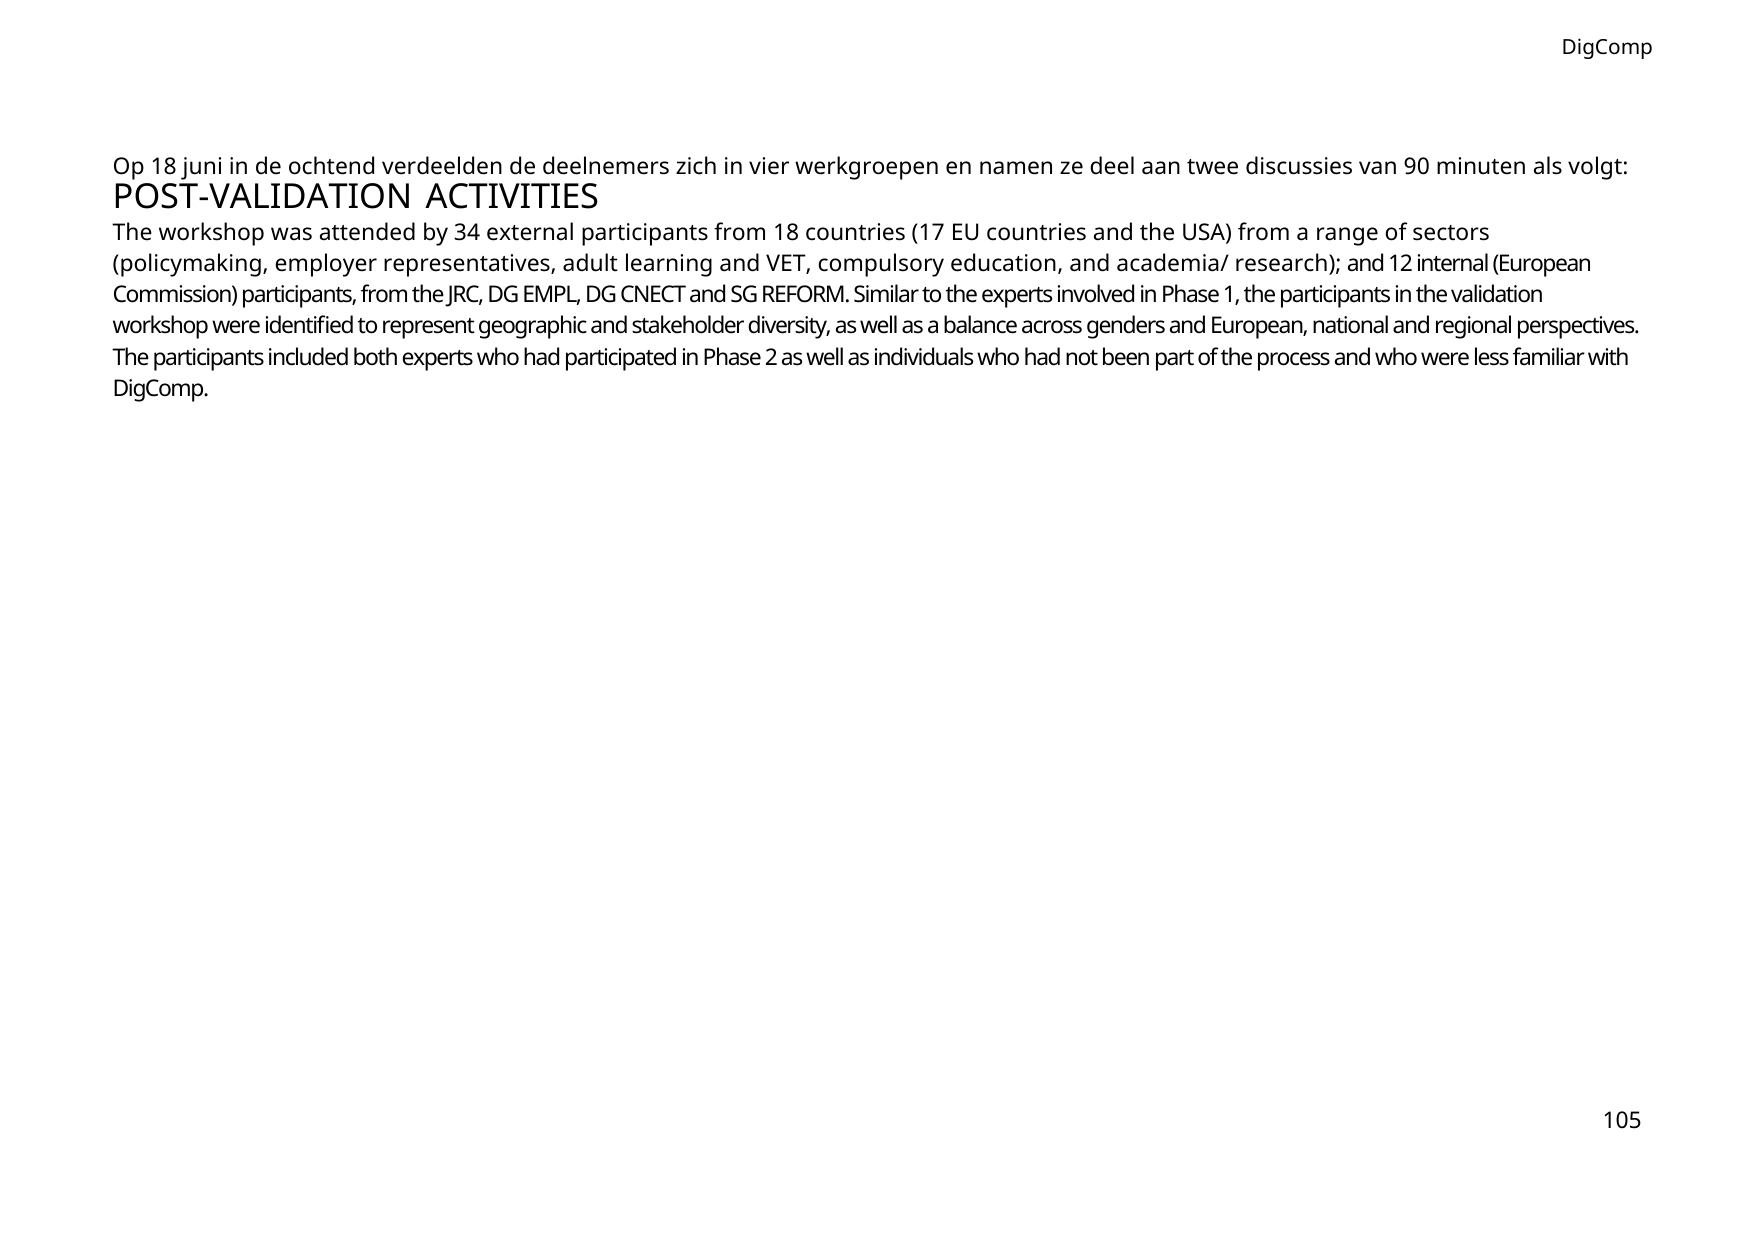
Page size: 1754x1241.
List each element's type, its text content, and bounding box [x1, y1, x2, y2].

subtitle POST-VALIDATION ACTIVITIES [112, 181, 1641, 216]
text Op 18 juni in de ochtend verdeelden de deelnemers zich in vier werkgroepen en namen ze deel aan twee discussies van 90 minuten als volgt: [112, 150, 1641, 181]
text The workshop was attended by 34 external participants from 18 countries (17 EU countries and the USA) from a range of sectors (policymaking, employer representatives, adult learning and VET, compulsory education, and academia/ research); and 12 internal (European Commission) participants, from the JRC, DG EMPL, DG CNECT and SG REFORM. Similar to the experts involved in Phase 1, the participants in the validation workshop were identified to represent geographic and stakeholder diversity, as well as a balance across genders and European, national and regional perspectives. The participants included both experts who had participated in Phase 2 as well as individuals who had not been part of the process and who were less familiar with DigComp. [112, 216, 1641, 403]
